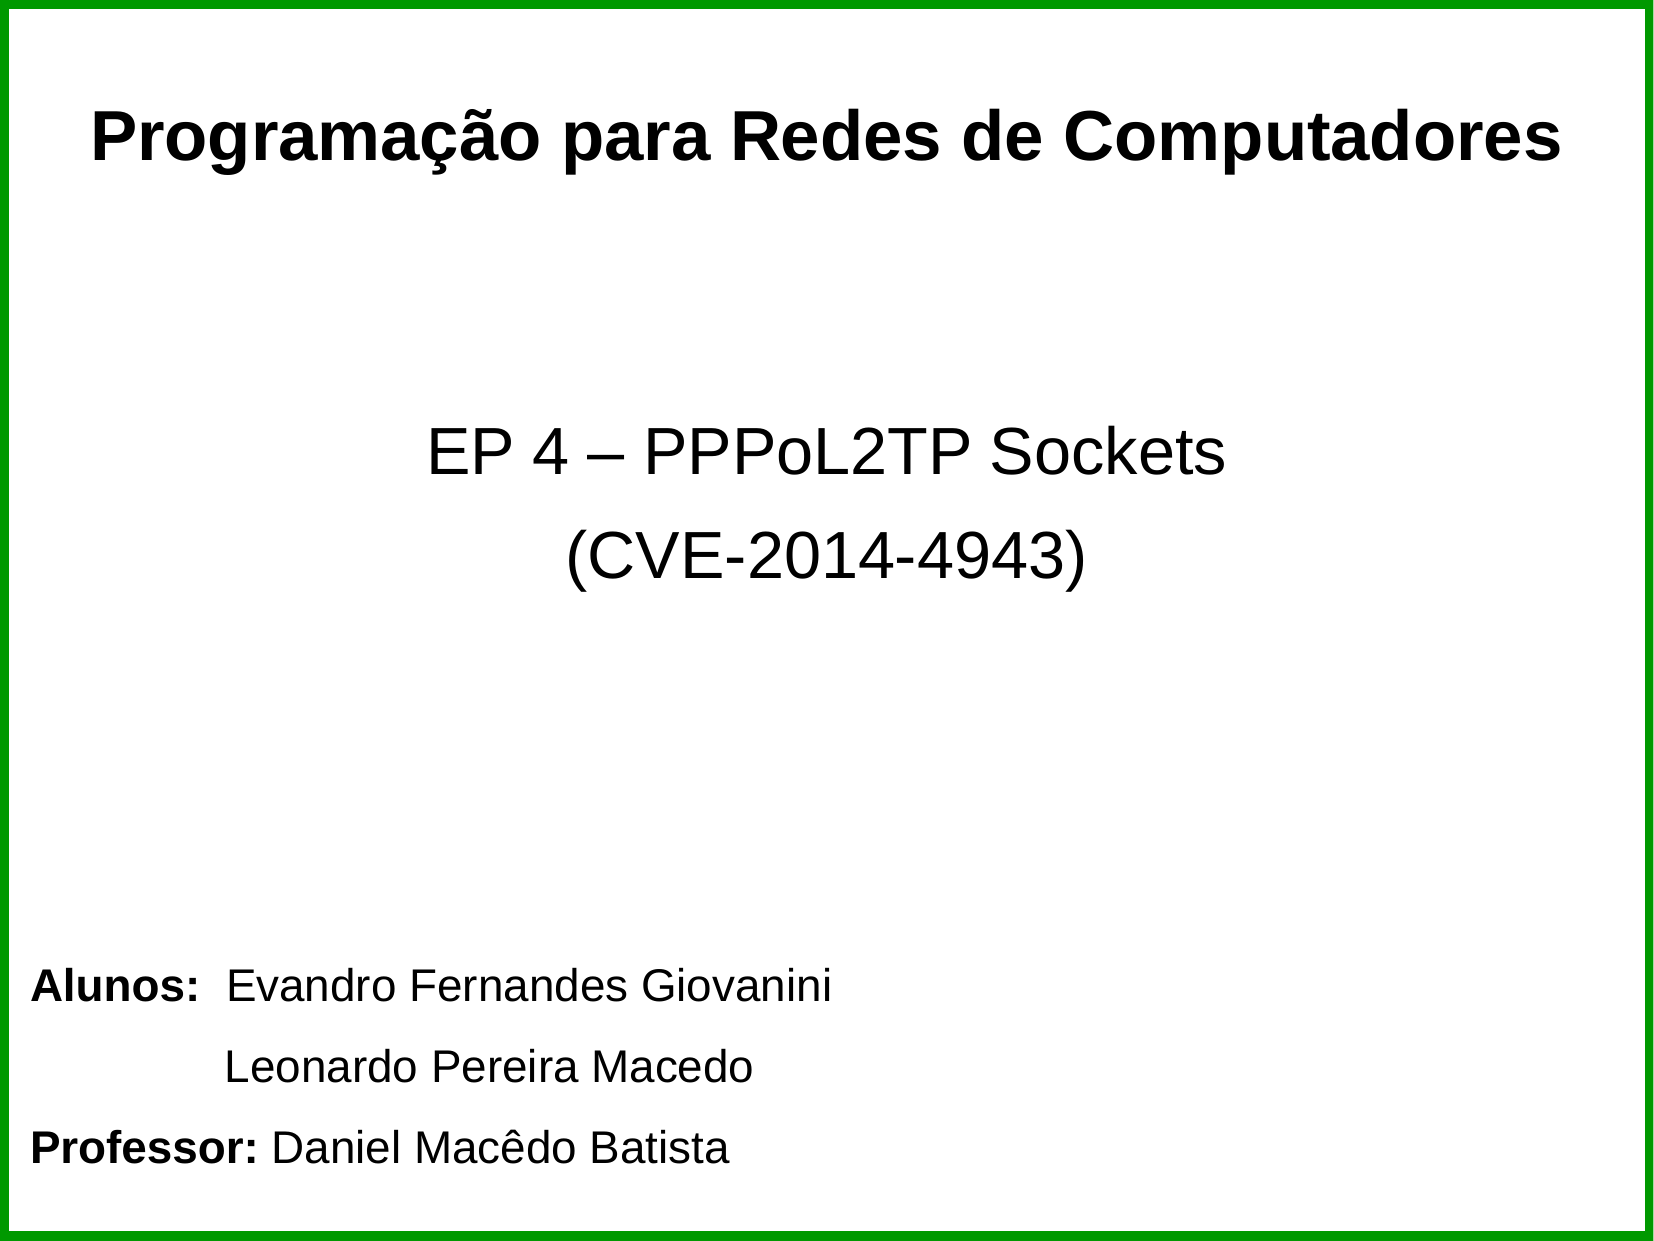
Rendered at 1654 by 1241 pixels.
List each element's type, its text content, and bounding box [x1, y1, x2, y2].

list Programação para Redes de Computadores EP 4 – PPPoL2TP Sockets (CVE-2014-4943) [62, 96, 1592, 689]
list Alunos: Evandro Fernandes Giovanini Leonardo Pereira Macedo Professor: Daniel Macêdo Batista [30, 960, 886, 1229]
